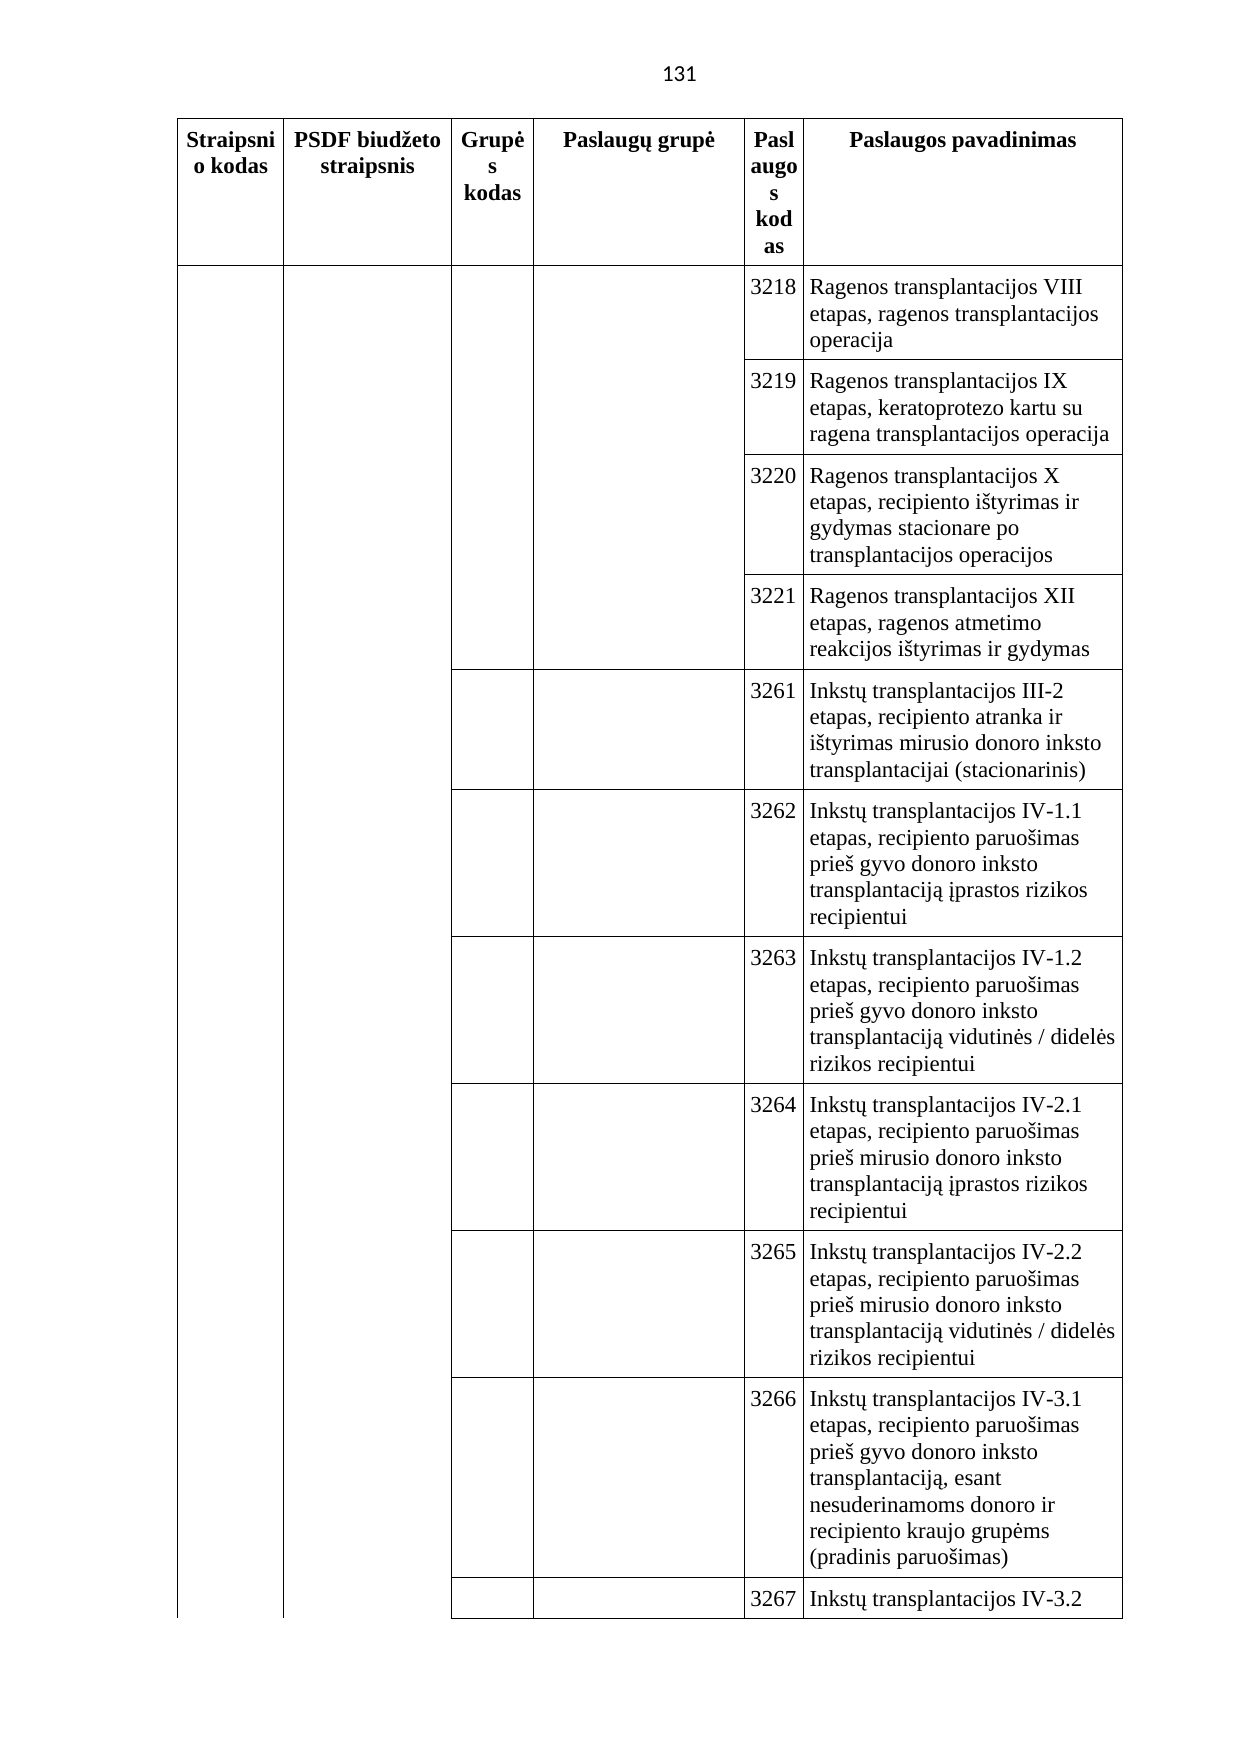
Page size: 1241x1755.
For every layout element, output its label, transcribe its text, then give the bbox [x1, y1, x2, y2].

table_cell Inkstų transplantacijos IV-1.2 etapas, recipiento paruošimas prieš gyvo donoro inksto transplantaciją vidutinės / didelės rizikos recipientui [804, 937, 1122, 1083]
table_cell Ragenos transplantacijos VIII etapas, ragenos transplantacijos operacija [804, 266, 1122, 359]
table_cell [284, 574, 451, 668]
table_cell [452, 1231, 533, 1377]
table_cell [534, 1231, 744, 1377]
table_cell Inkstų transplantacijos IV-3.1 etapas, recipiento paruošimas prieš gyvo donoro inksto transplantaciją, esant nesuderinamoms donoro ir recipiento kraujo grupėms (pradinis paruošimas) [804, 1378, 1122, 1577]
table_cell [452, 1378, 533, 1577]
table_cell [178, 1230, 283, 1377]
table_cell 3263 [745, 937, 803, 1083]
table_cell [284, 1083, 451, 1230]
table_cell [178, 936, 283, 1083]
table_cell [178, 1577, 283, 1618]
table_cell [534, 670, 744, 789]
table_cell [178, 669, 283, 789]
table_cell [284, 266, 451, 359]
table_cell [534, 790, 744, 936]
table_cell [284, 936, 451, 1083]
table_cell [452, 1578, 533, 1618]
table_cell 3218 [745, 266, 803, 359]
table_header Grupės kodas [452, 119, 533, 265]
table_cell [534, 266, 744, 668]
table_cell [452, 1084, 533, 1230]
table_cell 3264 [745, 1084, 803, 1230]
table_cell 3265 [745, 1231, 803, 1377]
table_cell [178, 1377, 283, 1577]
table_cell Inkstų transplantacijos IV-2.1 etapas, recipiento paruošimas prieš mirusio donoro inksto transplantaciją įprastos rizikos recipientui [804, 1084, 1122, 1230]
table_cell [452, 266, 533, 668]
table_cell [534, 937, 744, 1083]
table_header Straipsnio kodas [178, 119, 283, 265]
table_cell 3267 [745, 1578, 803, 1618]
table_cell Ragenos transplantacijos IX etapas, keratoprotezo kartu su ragena transplantacijos operacija [804, 360, 1122, 454]
table_cell 3220 [745, 455, 803, 574]
table_cell [284, 669, 451, 789]
table_cell 3262 [745, 790, 803, 936]
table_cell 3219 [745, 360, 803, 454]
table_cell [284, 1577, 451, 1618]
table_cell Inkstų transplantacijos IV-2.2 etapas, recipiento paruošimas prieš mirusio donoro inksto transplantaciją vidutinės / didelės rizikos recipientui [804, 1231, 1122, 1377]
table_cell [284, 359, 451, 454]
table_cell [178, 789, 283, 936]
table_cell [534, 1578, 744, 1618]
table_cell [452, 670, 533, 789]
table_cell [178, 574, 283, 668]
table_cell Inkstų transplantacijos IV-3.2 [804, 1578, 1122, 1618]
table_cell [178, 266, 283, 359]
table_cell [178, 1083, 283, 1230]
table_cell [452, 790, 533, 936]
table_cell [284, 1230, 451, 1377]
table_cell [178, 359, 283, 454]
table_cell [452, 937, 533, 1083]
table_header Paslaugų grupė [534, 119, 744, 265]
table_header PSDF biudžeto straipsnis [284, 119, 451, 265]
table_cell [284, 454, 451, 574]
table_cell Inkstų transplantacijos IV-1.1 etapas, recipiento paruošimas prieš gyvo donoro inksto transplantaciją įprastos rizikos recipientui [804, 790, 1122, 936]
table_cell Inkstų transplantacijos III-2 etapas, recipiento atranka ir ištyrimas mirusio donoro inksto transplantacijai (stacionarinis) [804, 670, 1122, 789]
table_cell 3221 [745, 575, 803, 668]
table_cell [284, 1377, 451, 1577]
table_cell [178, 454, 283, 574]
table_cell [534, 1378, 744, 1577]
table_header Paslaugos pavadinimas [804, 119, 1122, 265]
table_header Paslaugos kodas [745, 119, 803, 265]
table_cell 3261 [745, 670, 803, 789]
table_cell [534, 1084, 744, 1230]
table_cell Ragenos transplantacijos XII etapas, ragenos atmetimo reakcijos ištyrimas ir gydymas [804, 575, 1122, 668]
table_cell Ragenos transplantacijos X etapas, recipiento ištyrimas ir gydymas stacionare po transplantacijos operacijos [804, 455, 1122, 574]
table_cell 3266 [745, 1378, 803, 1577]
table_cell [284, 789, 451, 936]
